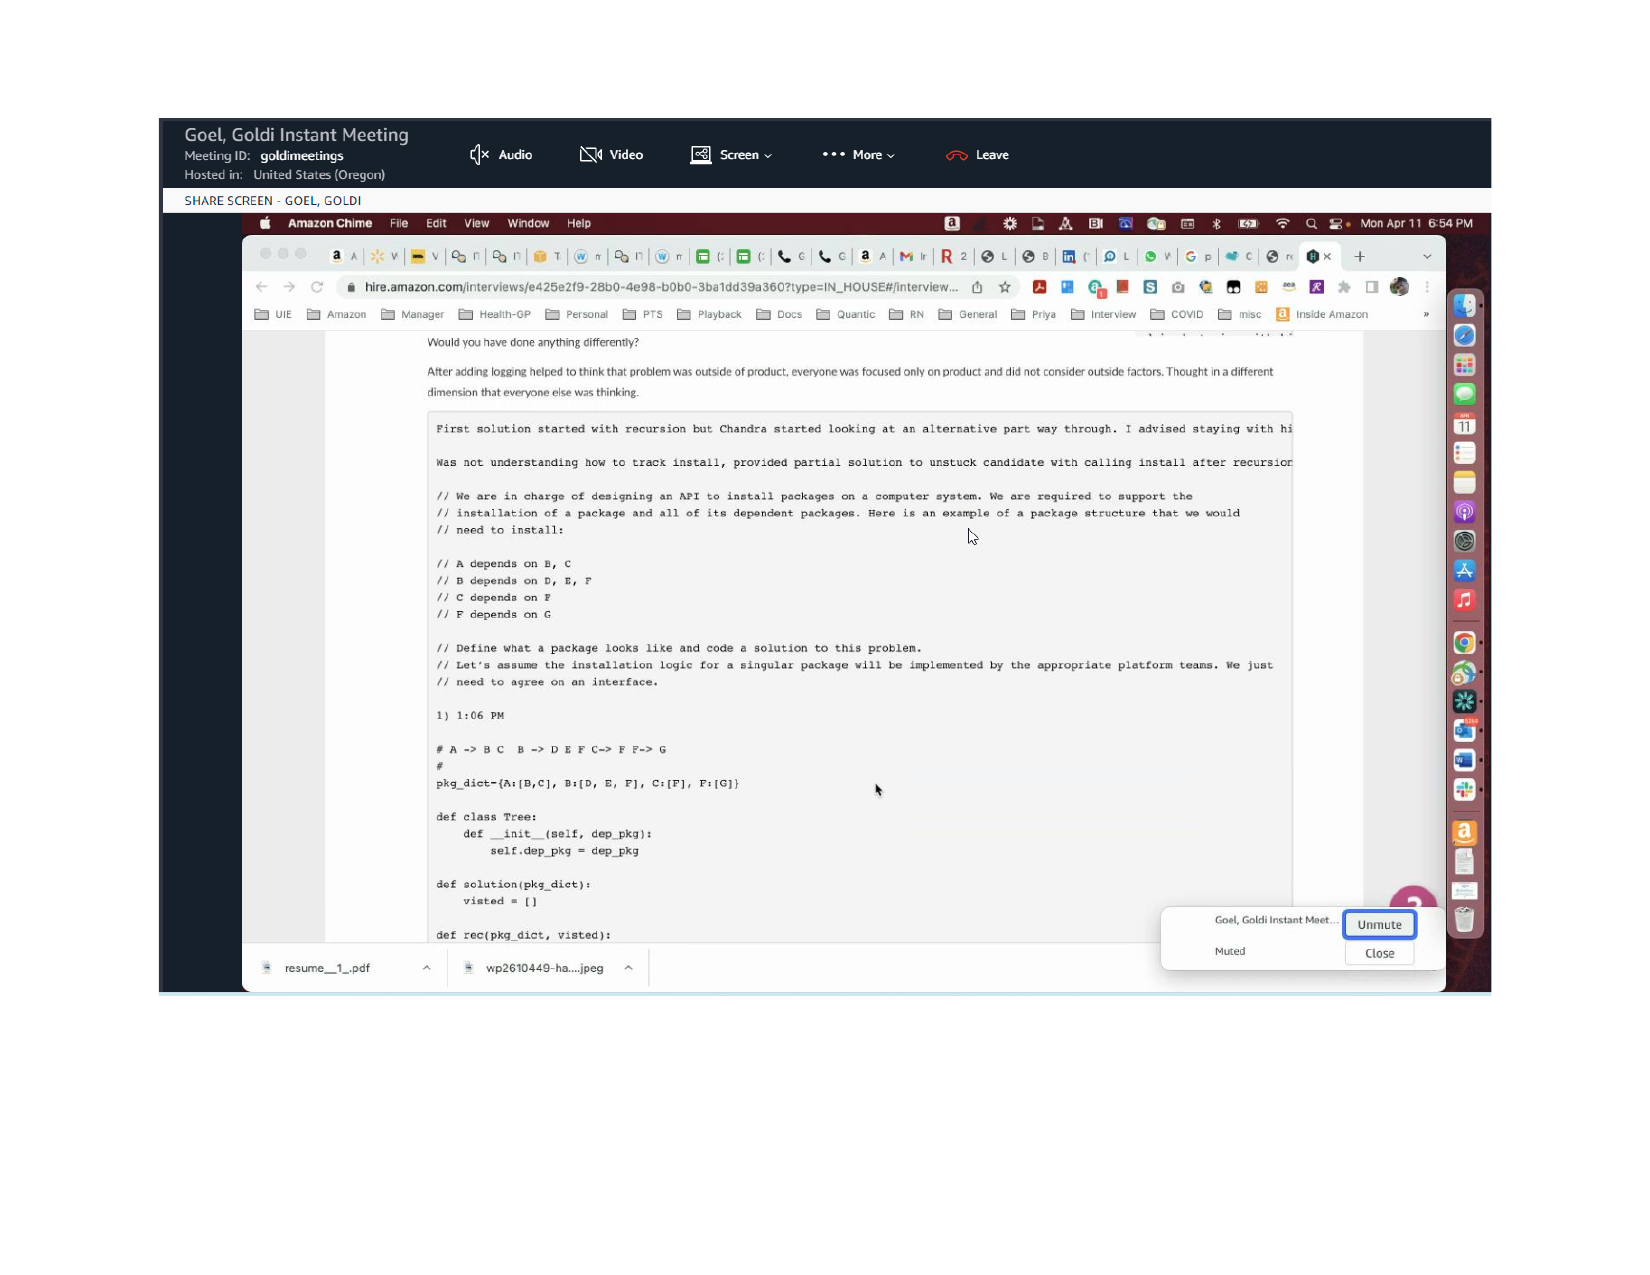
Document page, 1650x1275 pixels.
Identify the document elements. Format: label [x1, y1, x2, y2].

picture [158, 118, 1492, 996]
